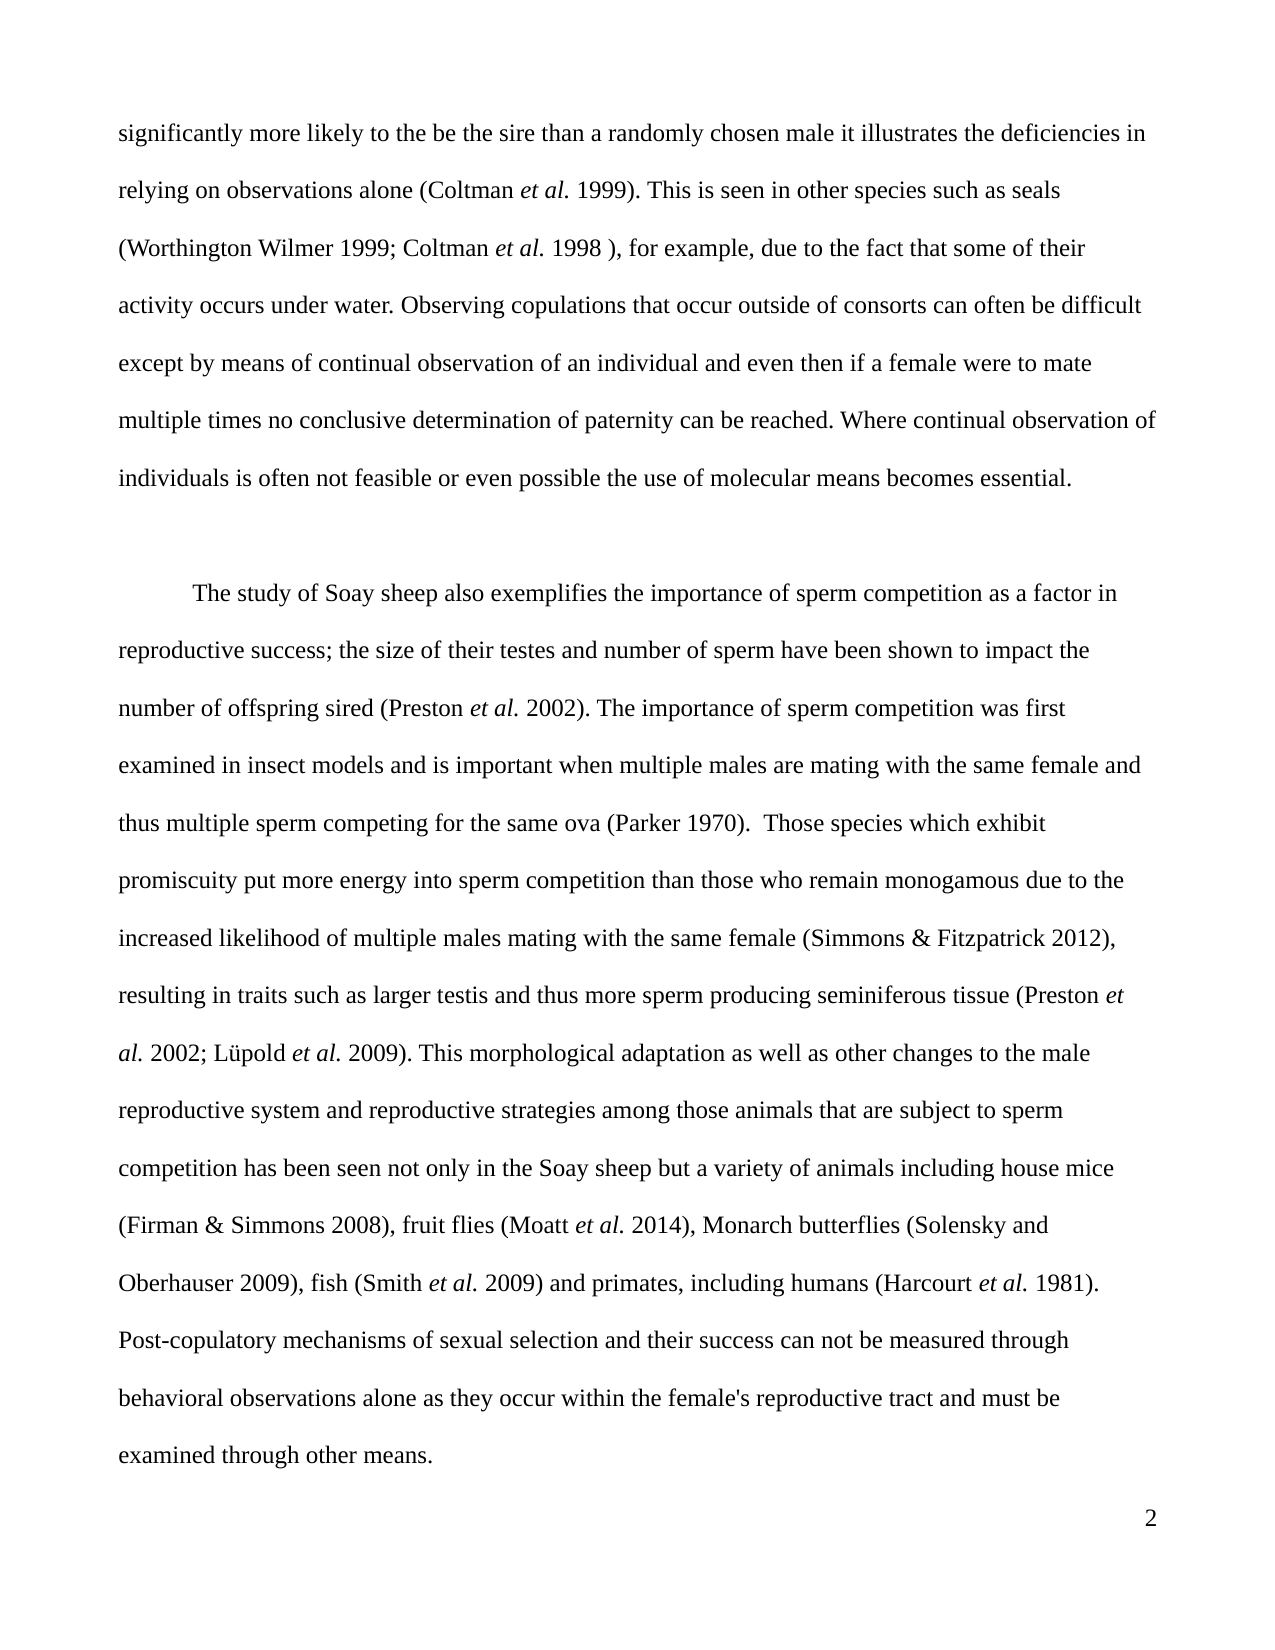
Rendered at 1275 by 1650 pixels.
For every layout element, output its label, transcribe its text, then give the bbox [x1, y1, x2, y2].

text The study of Soay sheep also exemplifies the importance of sperm competition as a factor in reproductive success; the size of their testes and number of sperm have been shown to impact the number of offspring sired (Preston et al. 2002). The importance of sperm competition was first examined in insect models and is important when multiple males are mating with the same female and thus multiple sperm competing for the same ova (Parker 1970). Those species which exhibit promiscuity put more energy into sperm competition than those who remain monogamous due to the increased likelihood of multiple males mating with the same female (Simmons & Fitzpatrick 2012), resulting in traits such as larger testis and thus more sperm producing seminiferous tissue (Preston et al. 2002; Lüpold et al. 2009). This morphological adaptation as well as other changes to the male reproductive system and reproductive strategies among those animals that are subject to sperm competition has been seen not only in the Soay sheep but a variety of animals including house mice (Firman & Simmons 2008), fruit flies (Moatt et al. 2014), Monarch butterflies (Solensky and Oberhauser 2009), fish (Smith et al. 2009) and primates, including humans (Harcourt et al. 1981). Post-copulatory mechanisms of sexual selection and their success can not be measured through behavioral observations alone as they occur within the female's reproductive tract and must be examined through other means. [118, 578, 1157, 1469]
text significantly more likely to the be the sire than a randomly chosen male it illustrates the deficiencies in relying on observations alone (Coltman et al. 1999). This is seen in other species such as seals (Worthington Wilmer 1999; Coltman et al. 1998 ), for example, due to the fact that some of their activity occurs under water. Observing copulations that occur outside of consorts can often be difficult except by means of continual observation of an individual and even then if a female were to mate multiple times no conclusive determination of paternity can be reached. Where continual observation of individuals is often not feasible or even possible the use of molecular means becomes essential. [118, 118, 1157, 492]
